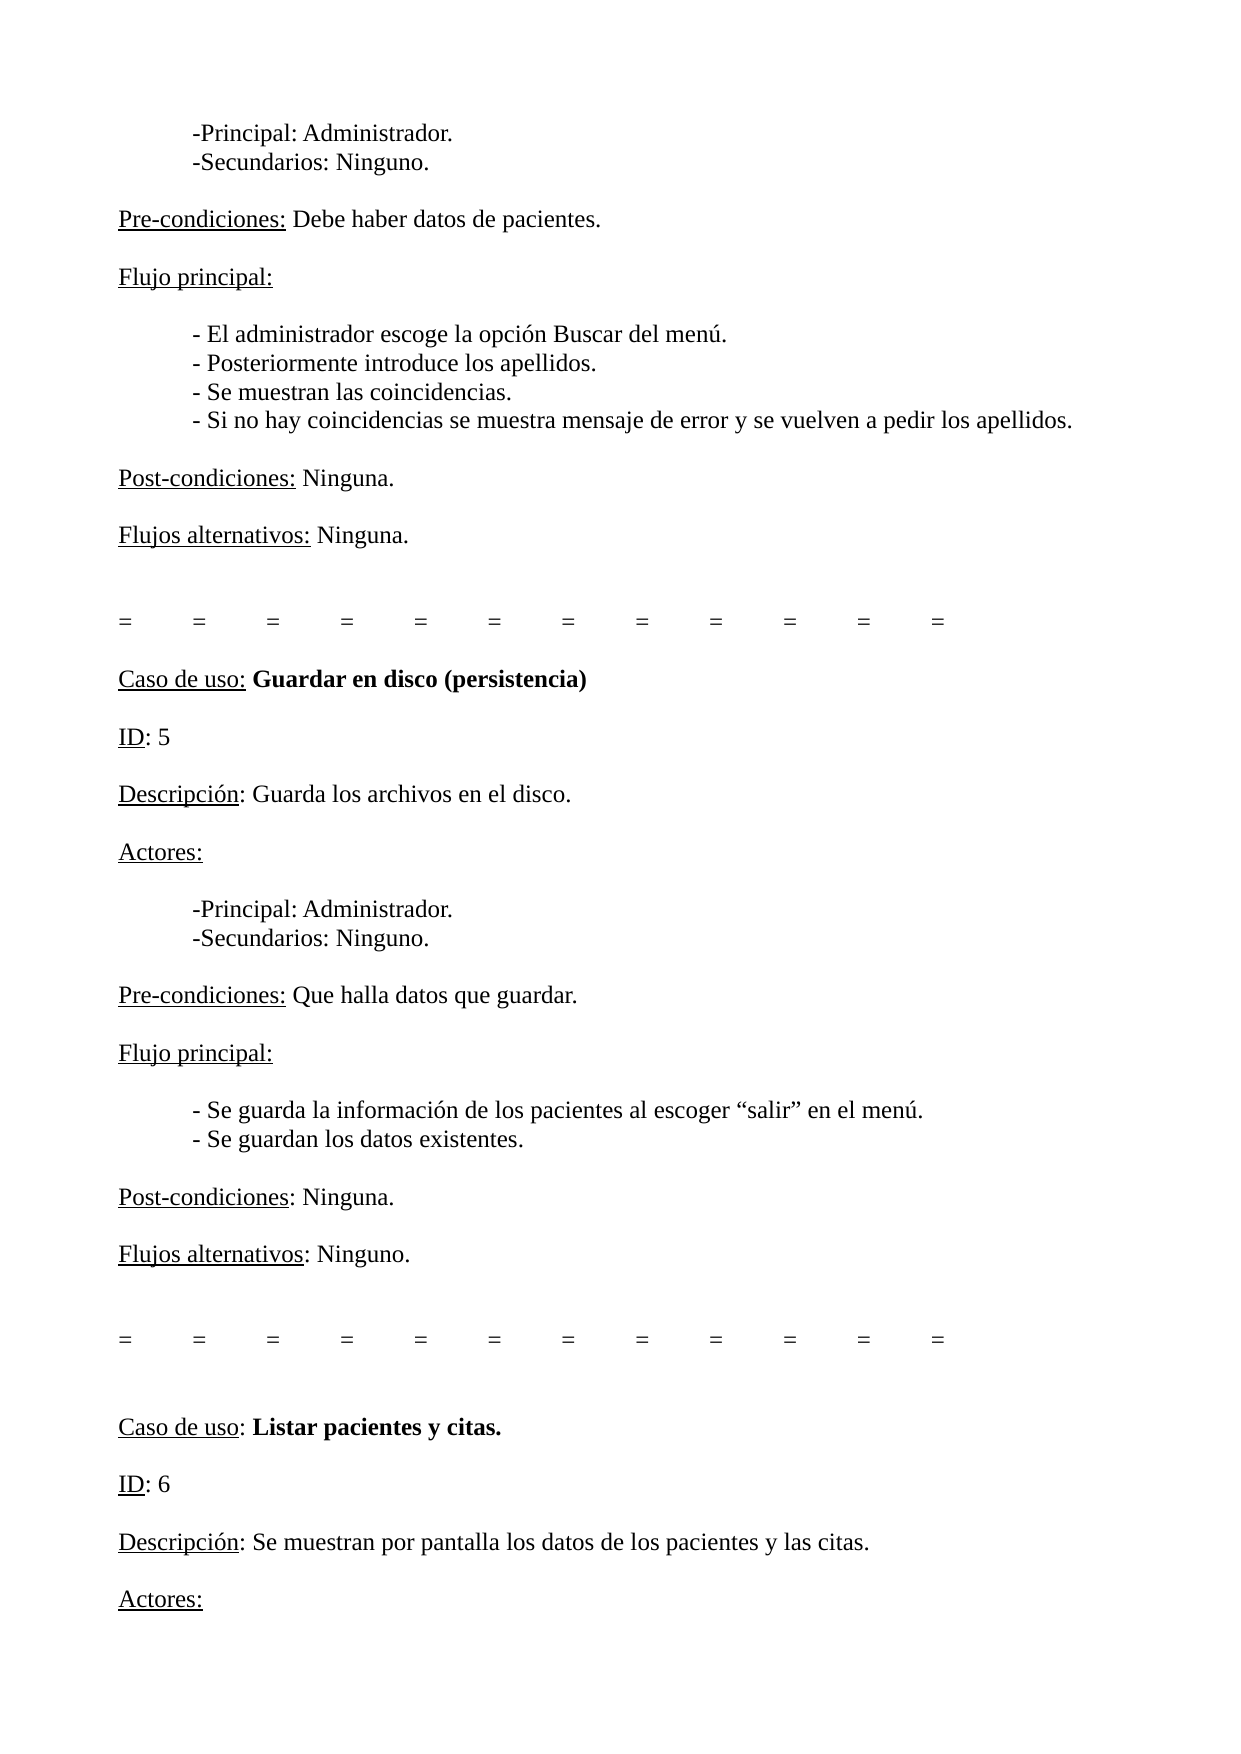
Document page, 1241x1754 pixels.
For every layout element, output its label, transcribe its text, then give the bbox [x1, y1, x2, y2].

text Descripción: Se muestran por pantalla los datos de los pacientes y las citas. [118, 1527, 1122, 1556]
text Post-condiciones: Ninguna. [118, 1182, 1122, 1211]
text Descripción: Guarda los archivos en el disco. [118, 779, 1122, 808]
text Actores: [118, 1584, 1122, 1613]
text - Si no hay coincidencias se muestra mensaje de error y se vuelven a pedir los apellidos. [118, 406, 1122, 434]
text ID: 6 [118, 1469, 1122, 1498]
text -Secundarios: Ninguno. [118, 923, 1122, 952]
text Post-condiciones: Ninguna. [118, 463, 1122, 492]
text - Se muestran las coincidencias. [118, 377, 1122, 406]
text Flujos alternativos: Ninguna. [118, 521, 1122, 549]
text Flujo principal: [118, 262, 1122, 291]
text - El administrador escoge la opción Buscar del menú. [118, 319, 1122, 348]
text -Principal: Administrador. [118, 118, 1122, 147]
text - Se guarda la información de los pacientes al escoger “salir” en el menú. [118, 1096, 1122, 1124]
text ID: 5 [118, 722, 1122, 751]
text Caso de uso: Guardar en disco (persistencia) [118, 664, 1122, 693]
text - Se guardan los datos existentes. [118, 1124, 1122, 1153]
text = = = = = = = = = = = = [118, 607, 1122, 636]
text Flujo principal: [118, 1038, 1122, 1067]
text Caso de uso: Listar pacientes y citas. [118, 1412, 1122, 1441]
text = = = = = = = = = = = = [118, 1326, 1122, 1354]
text -Secundarios: Ninguno. [118, 147, 1122, 176]
text -Principal: Administrador. [118, 894, 1122, 923]
text - Posteriormente introduce los apellidos. [118, 348, 1122, 377]
text Actores: [118, 837, 1122, 866]
text Pre-condiciones: Que halla datos que guardar. [118, 981, 1122, 1009]
text Flujos alternativos: Ninguno. [118, 1239, 1122, 1268]
text Pre-condiciones: Debe haber datos de pacientes. [118, 204, 1122, 233]
